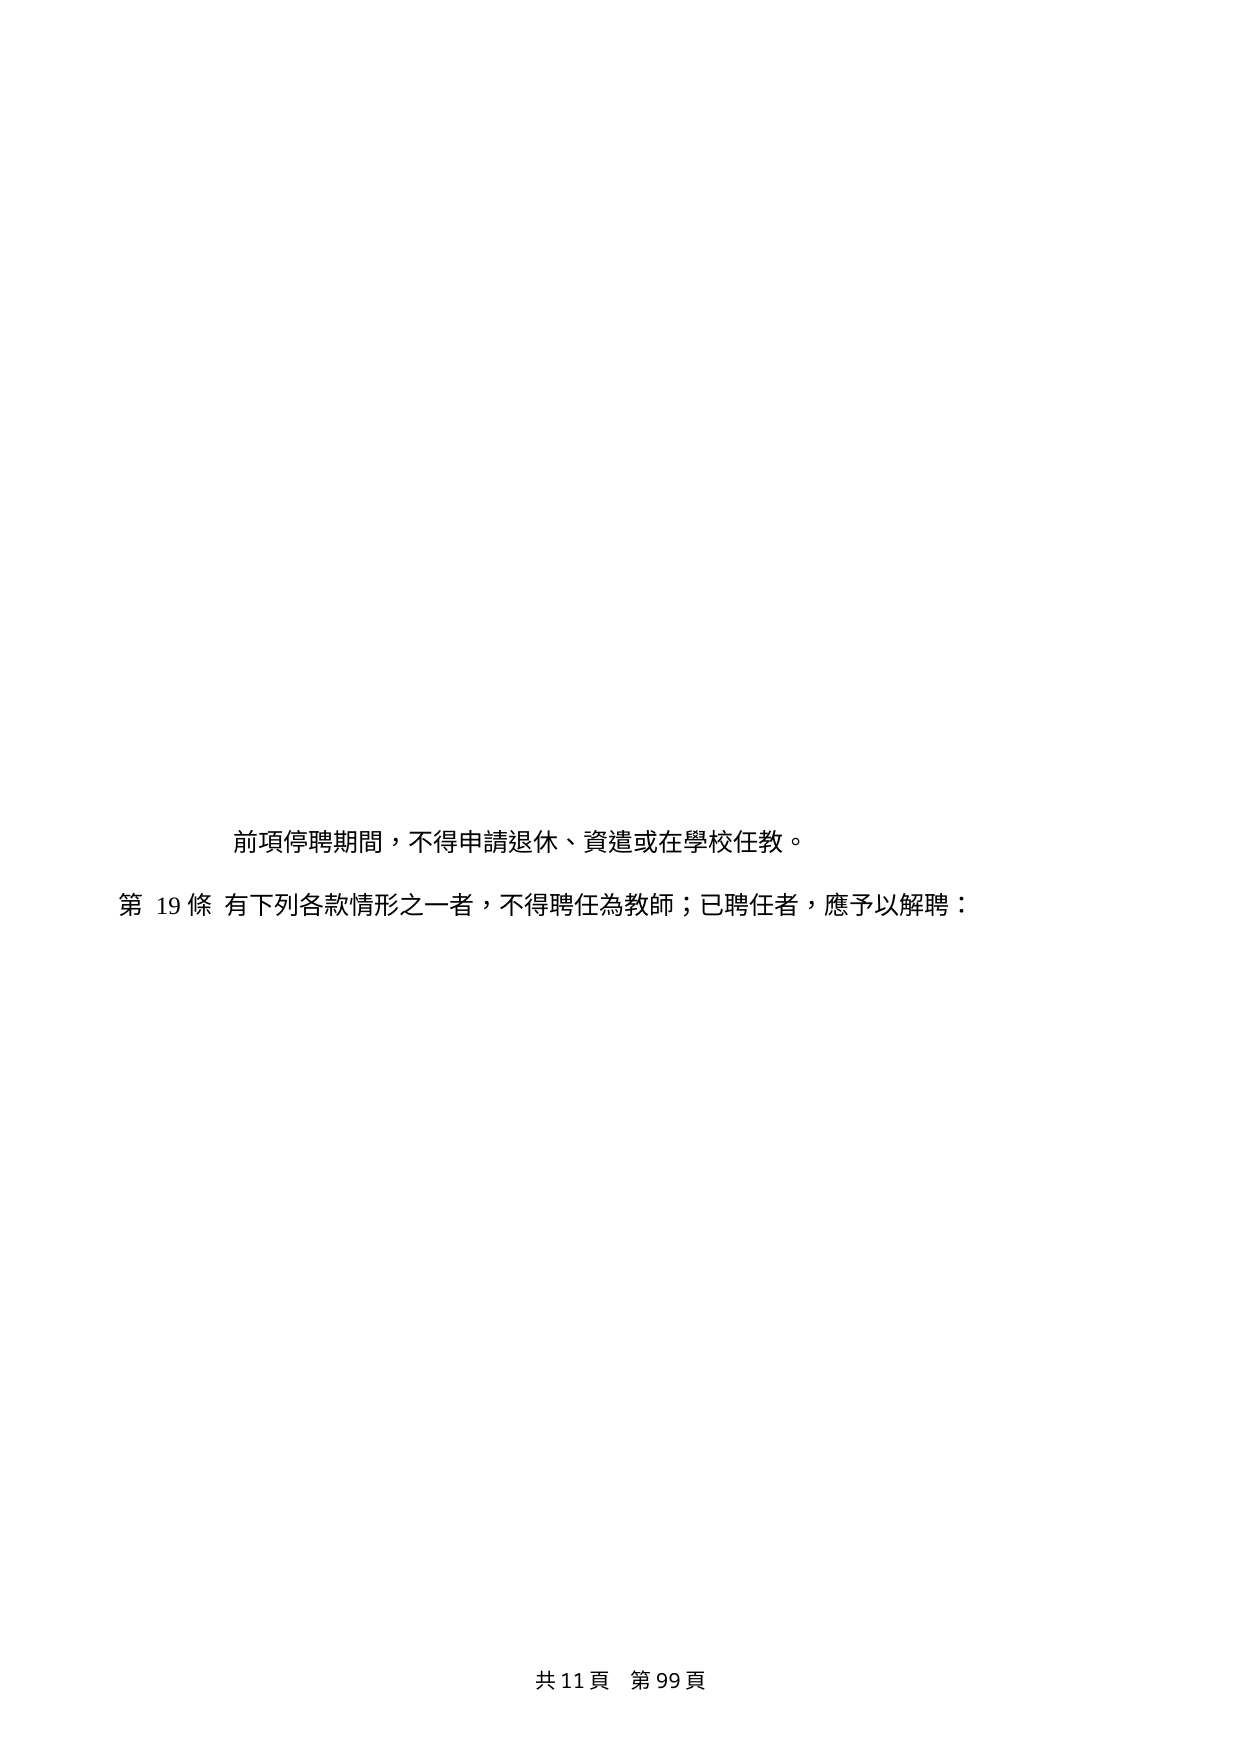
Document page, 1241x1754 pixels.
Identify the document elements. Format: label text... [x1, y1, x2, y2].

text 第 19 條 有下列各款情形之一者，不得聘任為教師；已聘任者，應予以解聘： [118, 862, 1122, 924]
text 前項停聘期間，不得申請退休、資遣或在學校任教。 [118, 799, 1122, 862]
